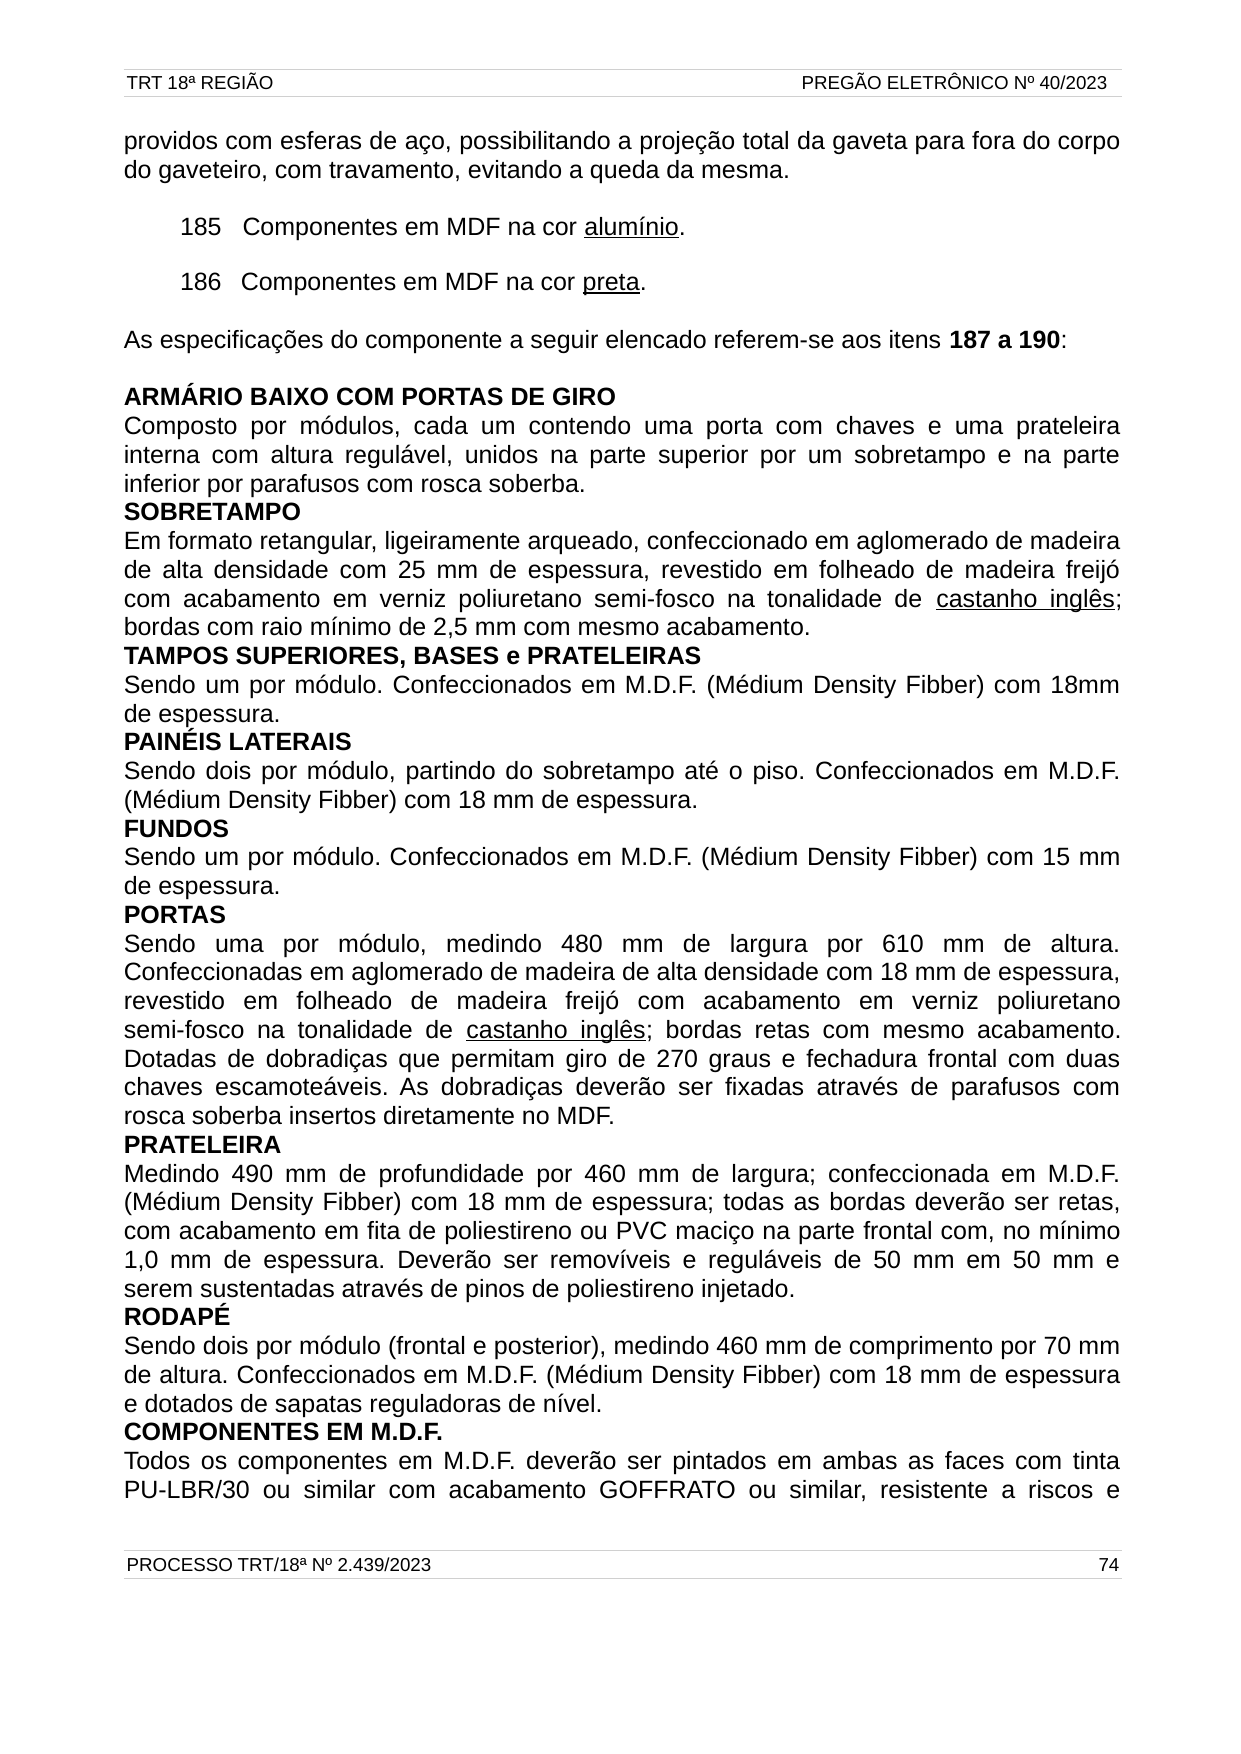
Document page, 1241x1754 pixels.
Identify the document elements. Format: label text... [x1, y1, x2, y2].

text ARMÁRIO BAIXO COM PORTAS DE GIRO [123, 382, 1122, 411]
text Em formato retangular, ligeiramente arqueado, confeccionado em aglomerado de madeira de alta densidade com 25 mm de espessura, revestido em folheado de madeira freijó com acabamento em verniz poliuretano semi-fosco na tonalidade de castanho inglês; bordas com raio mínimo de 2,5 mm com mesmo acabamento. [123, 526, 1122, 641]
text Sendo dois por módulo, partindo do sobretampo até o piso. Confeccionados em M.D.F. (Médium Density Fibber) com 18 mm de espessura. [123, 756, 1122, 813]
text Sendo um por módulo. Confeccionados em M.D.F. (Médium Density Fibber) com 15 mm de espessura. [123, 842, 1122, 900]
text Sendo uma por módulo, medindo 480 mm de largura por 610 mm de altura. Confeccionadas em aglomerado de madeira de alta densidade com 18 mm de espessura, revestido em folheado de madeira freijó com acabamento em verniz poliuretano semi‑fosco na tonalidade de castanho inglês; bordas retas com mesmo acabamento. Dotadas de dobradiças que permitam giro de 270 graus e fechadura frontal com duas chaves escamoteáveis. As dobradiças deverão ser fixadas através de parafusos com rosca soberba insertos diretamente no MDF. [123, 928, 1122, 1130]
text Medindo 490 mm de profundidade por 460 mm de largura; confeccionada em M.D.F. (Médium Density Fibber) com 18 mm de espessura; todas as bordas deverão ser retas, com acabamento em fita de poliestireno ou PVC maciço na parte frontal com, no mínimo 1,0 mm de espessura. Deverão ser removíveis e reguláveis de 50 mm em 50 mm e serem sustentadas através de pinos de poliestireno injetado. [123, 1158, 1122, 1302]
text Todos os componentes em M.D.F. deverão ser pintados em ambas as faces com tinta PU‑LBR/30 ou similar com acabamento GOFFRATO ou similar, resistente a riscos e [123, 1446, 1122, 1503]
text FUNDOS [123, 813, 1122, 842]
text As especificações do componente a seguir elencado referem-se aos itens 187 a 190: [123, 325, 1122, 353]
text Composto por módulos, cada um contendo uma porta com chaves e uma prateleira interna com altura regulável, unidos na parte superior por um sobretampo e na parte inferior por parafusos com rosca soberba. [123, 411, 1122, 497]
text Sendo um por módulo. Confeccionados em M.D.F. (Médium Density Fibber) com 18mm de espessura. [123, 670, 1122, 727]
text TAMPOS SUPERIORES, BASES e PRATELEIRAS [123, 641, 1122, 670]
text SOBRETAMPO [123, 497, 1122, 526]
text 185 Componentes em MDF na cor alumínio. [123, 212, 1122, 241]
text providos com esferas de aço, possibilitando a projeção total da gaveta para fora do corpo do gaveteiro, com travamento, evitando a queda da mesma. [123, 126, 1122, 183]
text PORTAS [123, 900, 1122, 928]
text PAINÉIS LATERAIS [123, 727, 1122, 756]
text RODAPÉ [123, 1302, 1122, 1331]
text Sendo dois por módulo (frontal e posterior), medindo 460 mm de comprimento por 70 mm de altura. Confeccionados em M.D.F. (Médium Density Fibber) com 18 mm de espessura e dotados de sapatas reguladoras de nível. [123, 1331, 1122, 1417]
text 186 Componentes em MDF na cor preta. [123, 267, 1122, 296]
text PRATELEIRA [123, 1130, 1122, 1158]
text COMPONENTES EM M.D.F. [123, 1417, 1122, 1446]
